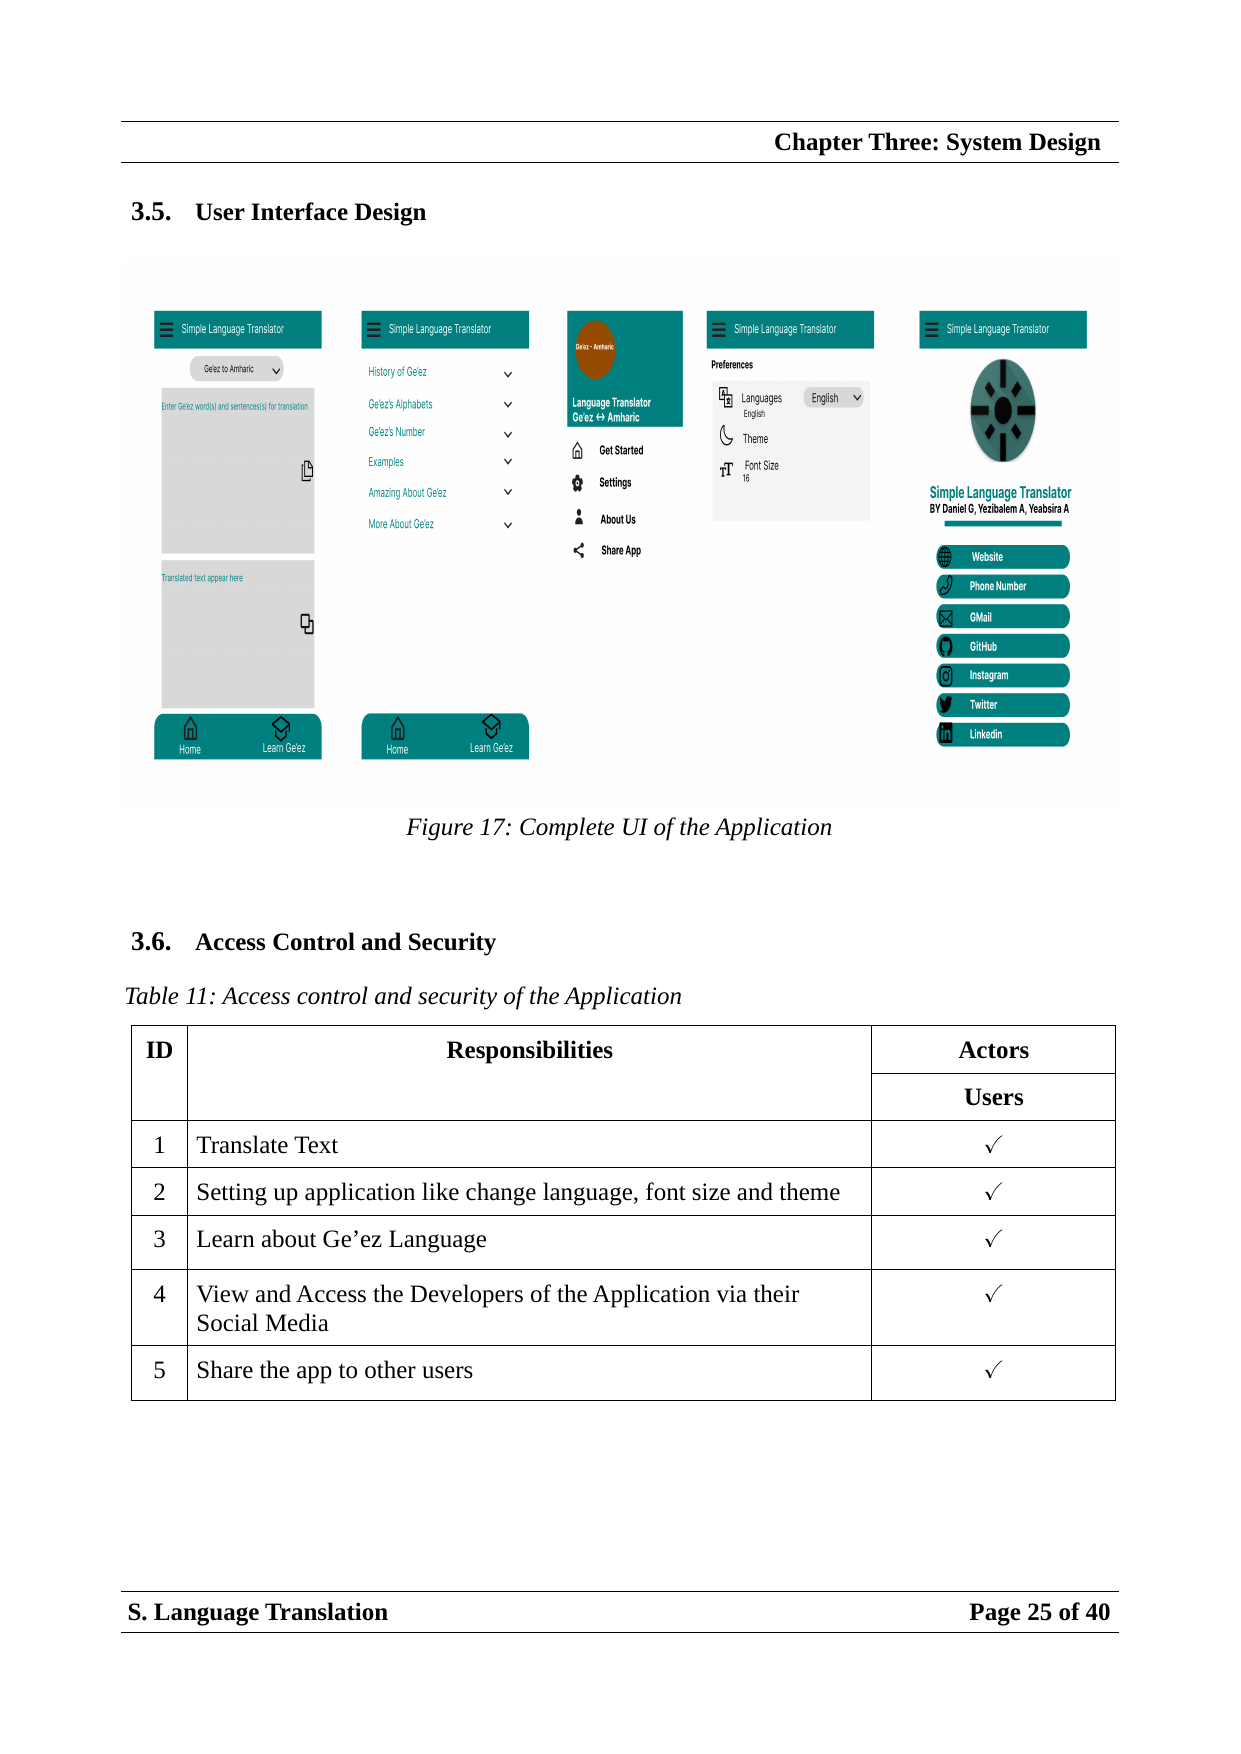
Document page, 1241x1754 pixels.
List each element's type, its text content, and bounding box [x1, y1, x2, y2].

table_cell Share the app to other users [188, 1346, 871, 1400]
table_cell Users [872, 1074, 1115, 1120]
subtitle User Interface Design [121, 192, 1119, 226]
table_header ID [132, 1026, 187, 1120]
table_header Actors [872, 1026, 1115, 1073]
table_cell 3 [132, 1216, 187, 1269]
table_cell ✓ [872, 1270, 1115, 1345]
table_cell ✓ [872, 1346, 1115, 1400]
table_cell Translate Text [188, 1121, 871, 1167]
subtitle Access Control and Security [121, 922, 1119, 956]
text Table 11: Access control and security of the Application [121, 978, 1119, 1013]
table_cell ✓ [872, 1216, 1115, 1269]
table_header Responsibilities [188, 1026, 871, 1120]
text Figure 17: Complete UI of the Application [119, 812, 1121, 844]
table_cell ✓ [872, 1121, 1115, 1167]
table_cell Learn about Ge’ez Language [188, 1216, 871, 1269]
table_cell View and Access the Developers of the Application via their Social Media [188, 1270, 871, 1345]
table_cell 5 [132, 1346, 187, 1400]
table_cell Setting up application like change language, font size and theme [188, 1168, 871, 1214]
table_cell 1 [132, 1121, 187, 1167]
table_cell ✓ [872, 1168, 1115, 1214]
table_cell 4 [132, 1270, 187, 1345]
table_cell 2 [132, 1168, 187, 1214]
picture [121, 258, 1120, 812]
